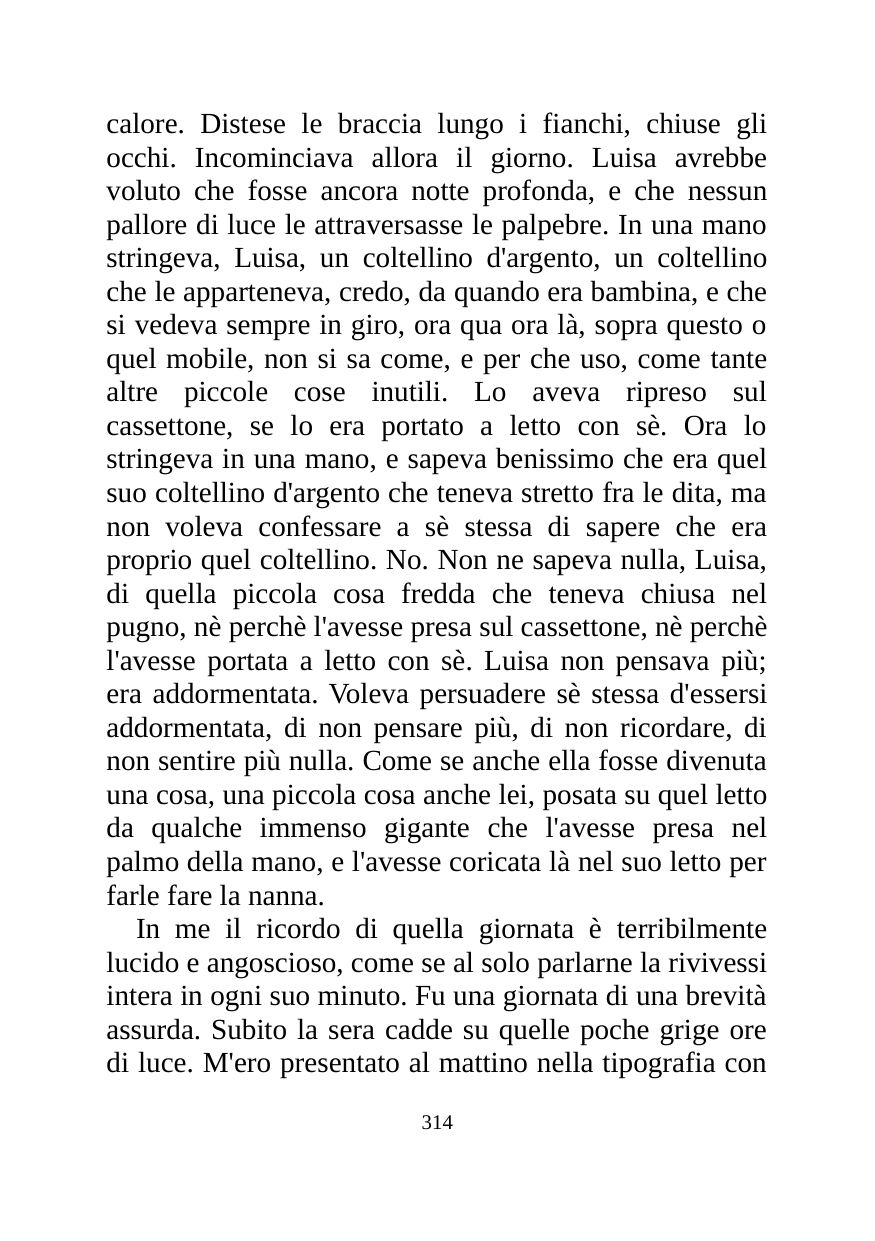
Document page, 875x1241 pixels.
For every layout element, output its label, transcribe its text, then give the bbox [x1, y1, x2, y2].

text In me il ricordo di quella giornata è terribilmente lucido e angoscioso, come se al solo parlarne la rivivessi intera in ogni suo minuto. Fu una giornata di una brevità assurda. Subito la sera cadde su quelle poche grige ore di luce. M'ero presentato al mattino nella tipografia con [106, 911, 768, 1079]
text calore. Distese le braccia lungo i fianchi, chiuse gli occhi. Incominciava allora il giorno. Luisa avrebbe voluto che fosse ancora notte profonda, e che nessun pallore di luce le attraversasse le palpebre. In una mano stringeva, Luisa, un coltellino d'argento, un coltellino che le apparteneva, credo, da quando era bambina, e che si vedeva sempre in giro, ora qua ora là, sopra questo o quel mobile, non si sa come, e per che uso, come tante altre piccole cose inutili. Lo aveva ripreso sul cassettone, se lo era portato a letto con sè. Ora lo stringeva in una mano, e sapeva benissimo che era quel suo coltellino d'argento che teneva stretto fra le dita, ma non voleva confessare a sè stessa di sapere che era proprio quel coltellino. No. Non ne sapeva nulla, Luisa, di quella piccola cosa fredda che teneva chiusa nel pugno, nè perchè l'avesse presa sul cassettone, nè perchè l'avesse portata a letto con sè. Luisa non pensava più; era addormentata. Voleva persuadere sè stessa d'essersi addormentata, di non pensare più, di non ricordare, di non sentire più nulla. Come se anche ella fosse divenuta una cosa, una piccola cosa anche lei, posata su quel letto da qualche immenso gigante che l'avesse presa nel palmo della mano, e l'avesse coricata là nel suo letto per farle fare la nanna. [106, 106, 768, 911]
